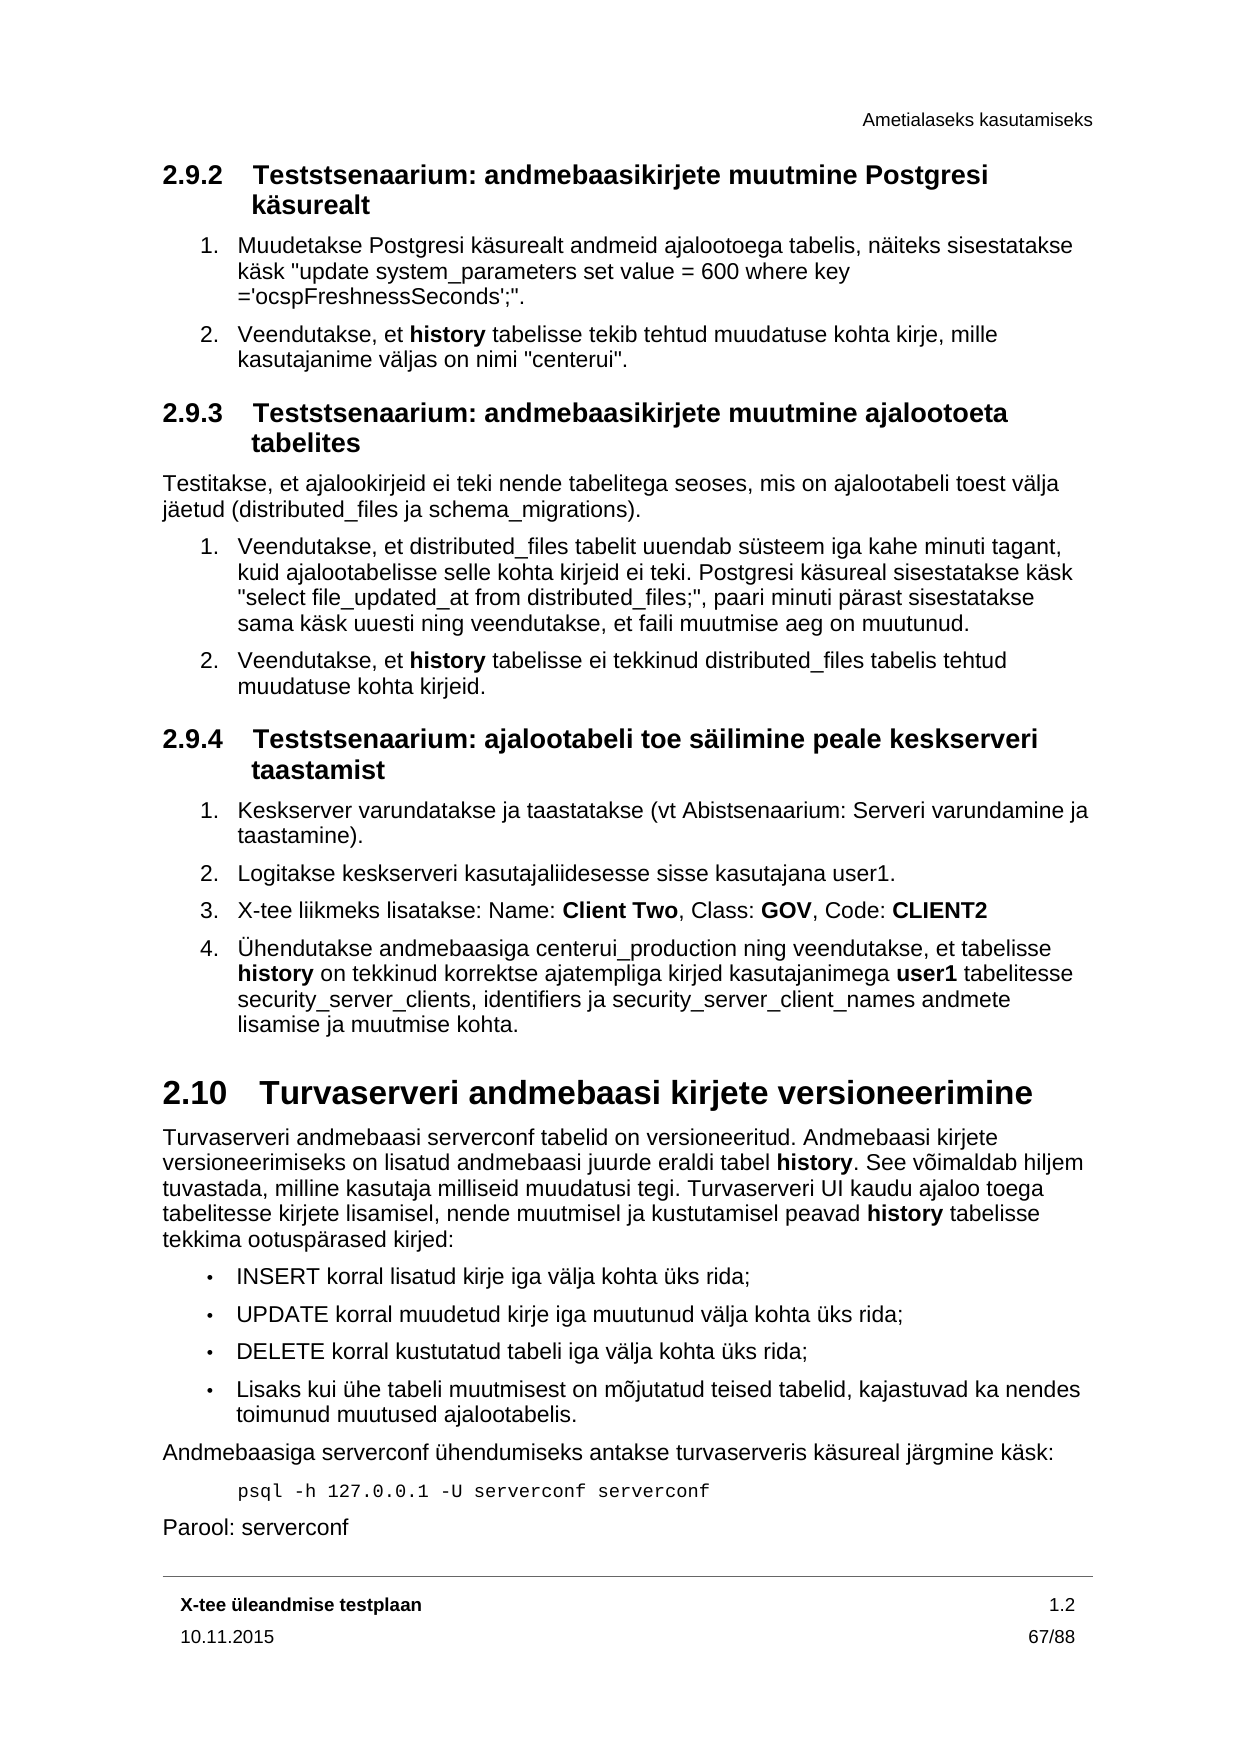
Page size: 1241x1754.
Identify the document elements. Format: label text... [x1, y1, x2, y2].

list Ühendutakse andmebaasiga centerui_production ning veendutakse, et tabelisse history on tekkinud korrektse ajatempliga kirjed kasutajanimega user1 tabelitesse security_server_clients, identifiers ja security_server_client_names andmete lisamise ja muutmise kohta. [200, 935, 1093, 1038]
list Veendutakse, et distributed_files tabelit uuendab süsteem iga kahe minuti tagant, kuid ajalootabelisse selle kohta kirjeid ei teki. Postgresi käsureal sisestatakse käsk "select file_updated_at from distributed_files;", paari minuti pärast sisestatakse sama käsk uuesti ning veendutakse, et faili muutmise aeg on muutunud. [200, 534, 1093, 636]
subtitle Teststsenaarium: andmebaasikirjete muutmine ajalootoeta tabelites [162, 398, 1093, 458]
list INSERT korral lisatud kirje iga välja kohta üks rida; [207, 1264, 1093, 1290]
text psql -h 127.0.0.1 -U serverconf serverconf [162, 1477, 1093, 1503]
list UPDATE korral muudetud kirje iga muutunud välja kohta üks rida; [207, 1301, 1093, 1327]
list Keskserver varundatakse ja taastatakse (vt Abistsenaarium: Serveri varundamine ja taastamine). [200, 797, 1093, 849]
list Muudetakse Postgresi käsurealt andmeid ajalootoega tabelis, näiteks sisestatakse käsk "update system_parameters set value = 600 where key ='ocspFreshnessSeconds';". [200, 233, 1093, 310]
list Lisaks kui ühe tabeli muutmisest on mõjutatud teised tabelid, kajastuvad ka nendes toimunud muutused ajalootabelis. [207, 1376, 1093, 1427]
text Turvaserveri andmebaasi serverconf tabelid on versioneeritud. Andmebaasi kirjete versioneerimiseks on lisatud andmebaasi juurde eraldi tabel history. See võimaldab hiljem tuvastada, milline kasutaja milliseid muudatusi tegi. Turvaserveri UI kaudu ajaloo toega tabelitesse kirjete lisamisel, nende muutmisel ja kustutamisel peavad history tabelisse tekkima ootuspärased kirjed: [162, 1124, 1093, 1252]
list Veendutakse, et history tabelisse tekib tehtud muudatuse kohta kirje, mille kasutajanime väljas on nimi "centerui". [200, 321, 1093, 373]
list Logitakse keskserveri kasutajaliidesesse sisse kasutajana user1. [200, 861, 1093, 886]
text Parool: serverconf [162, 1515, 1093, 1540]
subtitle Teststsenaarium: andmebaasikirjete muutmine Postgresi käsurealt [162, 160, 1093, 220]
subtitle Turvaserveri andmebaasi kirjete versioneerimine [162, 1074, 1093, 1112]
text Testitakse, et ajalookirjeid ei teki nende tabelitega seoses, mis on ajalootabeli toest välja jäetud (distributed_files ja schema_migrations). [162, 471, 1093, 522]
list Veendutakse, et history tabelisse ei tekkinud distributed_files tabelis tehtud muudatuse kohta kirjeid. [200, 648, 1093, 699]
list X-tee liikmeks lisatakse: Name: Client Two, Class: GOV, Code: CLIENT2 [200, 898, 1093, 923]
list DELETE korral kustutatud tabeli iga välja kohta üks rida; [207, 1339, 1093, 1364]
text Andmebaasiga serverconf ühendumiseks antakse turvaserveris käsureal järgmine käsk: [162, 1439, 1093, 1465]
subtitle Teststsenaarium: ajalootabeli toe säilimine peale keskserveri taastamist [162, 724, 1093, 785]
